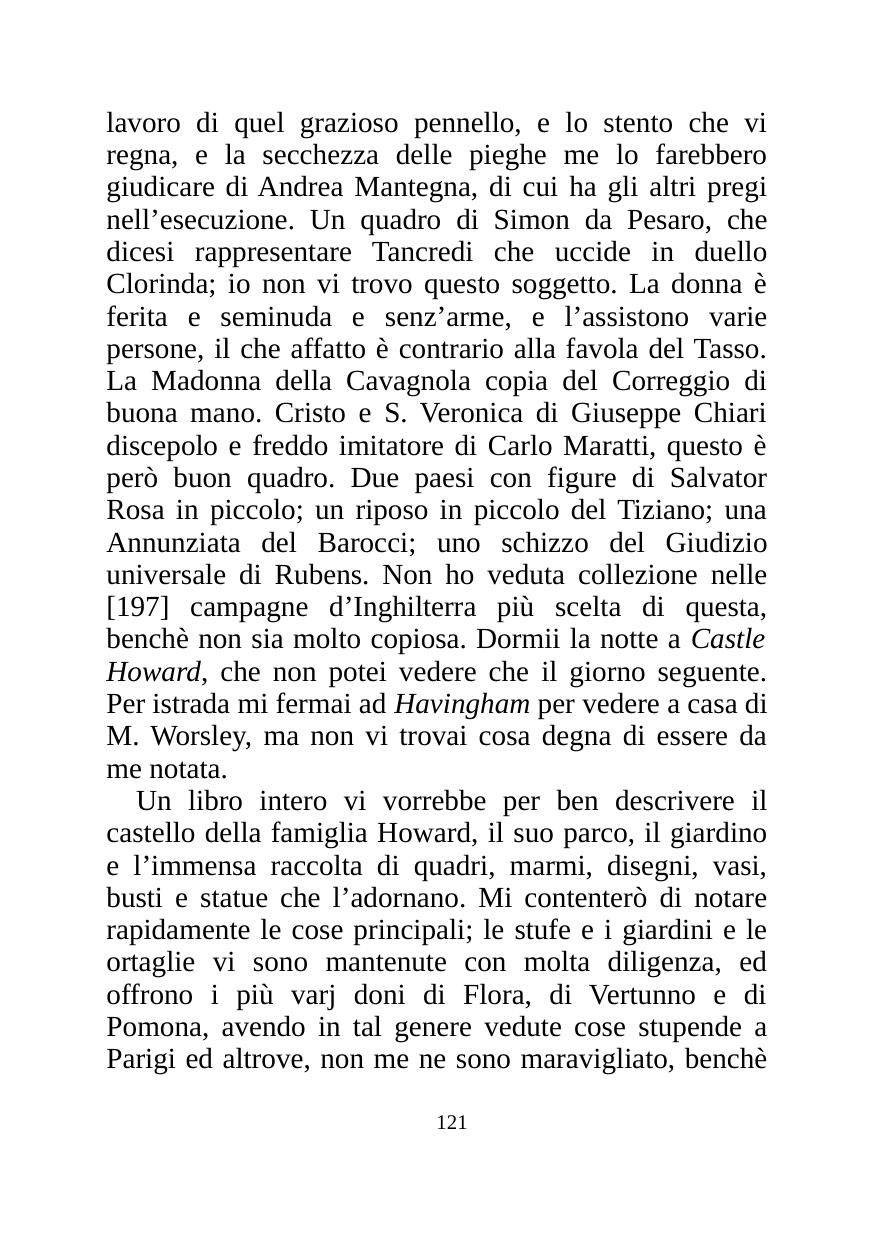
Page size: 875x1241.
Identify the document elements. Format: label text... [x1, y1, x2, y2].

text lavoro di quel grazioso pennello, e lo stento che vi regna, e la secchezza delle pieghe me lo farebbero giudicare di Andrea Mantegna, di cui ha gli altri pregi nell’esecuzione. Un quadro di Simon da Pesaro, che dicesi rappresentare Tancredi che uccide in duello Clorinda; io non vi trovo questo soggetto. La donna è ferita e seminuda e senz’arme, e l’assistono varie persone, il che affatto è contrario alla favola del Tasso. La Madonna della Cavagnola copia del Correggio di buona mano. Cristo e S. Veronica di Giuseppe Chiari discepolo e freddo imitatore di Carlo Maratti, questo è però buon quadro. Due paesi con figure di Salvator Rosa in piccolo; un riposo in piccolo del Tiziano; una Annunziata del Barocci; uno schizzo del Giudizio universale di Rubens. Non ho veduta collezione nelle [197] campagne d’Inghilterra più scelta di questa, benchè non sia molto copiosa. Dormii la notte a Castle Howard, che non potei vedere che il giorno seguente. Per istrada mi fermai ad Havingham per vedere a casa di M. Worsley, ma non vi trovai cosa degna di essere da me notata. [106, 106, 768, 784]
text Un libro intero vi vorrebbe per ben descrivere il castello della famiglia Howard, il suo parco, il giardino e l’immensa raccolta di quadri, marmi, disegni, vasi, busti e statue che l’adornano. Mi contenterò di notare rapidamente le cose principali; le stufe e i giardini e le ortaglie vi sono mantenute con molta diligenza, ed offrono i più varj doni di Flora, di Vertunno e di Pomona, avendo in tal genere vedute cose stupende a Parigi ed altrove, non me ne sono maravigliato, benchè [106, 784, 768, 1075]
